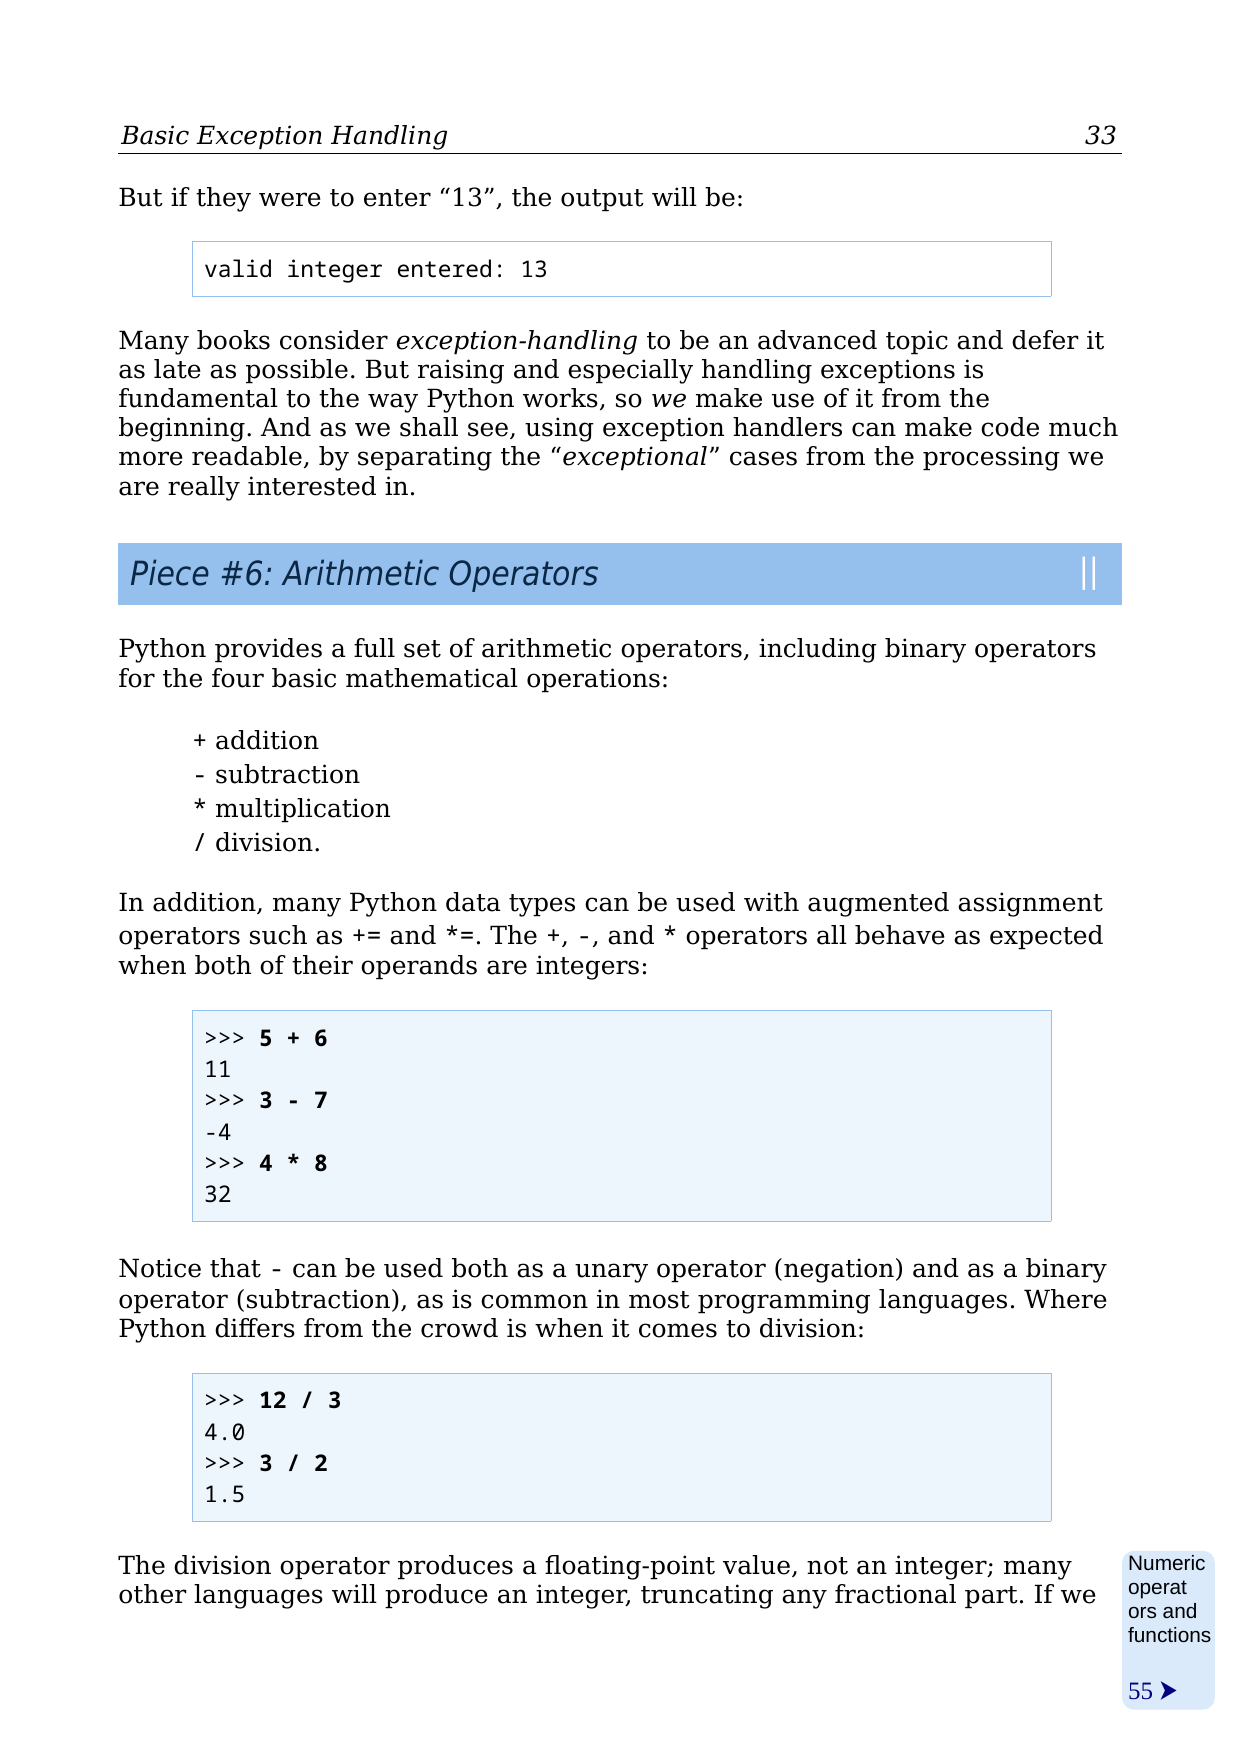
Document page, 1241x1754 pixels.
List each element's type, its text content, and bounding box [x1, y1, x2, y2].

text 32 [193, 1166, 1051, 1221]
text Many books consider exception-handling to be an advanced topic and defer it as late as possible. But raising and especially handling exceptions is fundamental to the way Python works, so we make use of it from the beginning. And as we shall see, using exception handlers can make code much more readable, by separating the “exceptional” cases from the processing we are really interested in. [118, 326, 1122, 501]
text >>> 4 * 8 [193, 1135, 1051, 1166]
text / division. [192, 824, 1122, 859]
text >>> 5 + 6 [193, 1011, 1051, 1041]
text valid integer entered: 13 [193, 242, 1051, 296]
text 4.0 [193, 1404, 1051, 1435]
text >>> 3 - 7 [193, 1072, 1051, 1104]
subtitle Piece #6: Arithmetic Operators [118, 543, 1122, 605]
text - subtraction [192, 756, 1122, 791]
text In addition, many Python data types can be used with augmented assignment operators such as += and *=. The +, -, and * operators all behave as expected when both of their operands are integers: [118, 888, 1122, 981]
text The division operator produces a floating-point value, not an integer; many other languages will produce an integer, truncating any fractional part. If we [118, 1551, 1122, 1609]
text But if they were to enter “13”, the output will be: [118, 183, 1122, 212]
text 11 [193, 1041, 1051, 1072]
text || [1063, 551, 1098, 590]
text + addition [192, 722, 1122, 756]
text * multiplication [192, 791, 1122, 824]
text -4 [193, 1104, 1051, 1135]
text Python provides a full set of arithmetic operators, including binary operators for the four basic mathematical operations: [118, 634, 1122, 693]
text >>> 3 / 2 [193, 1435, 1051, 1466]
text 1.5 [193, 1466, 1051, 1521]
text >>> 12 / 3 [193, 1374, 1051, 1404]
text Notice that - can be used both as a unary operator (negation) and as a binary operator (subtraction), as is common in most programming languages. Where Python differs from the crowd is when it comes to division: [118, 1251, 1122, 1343]
